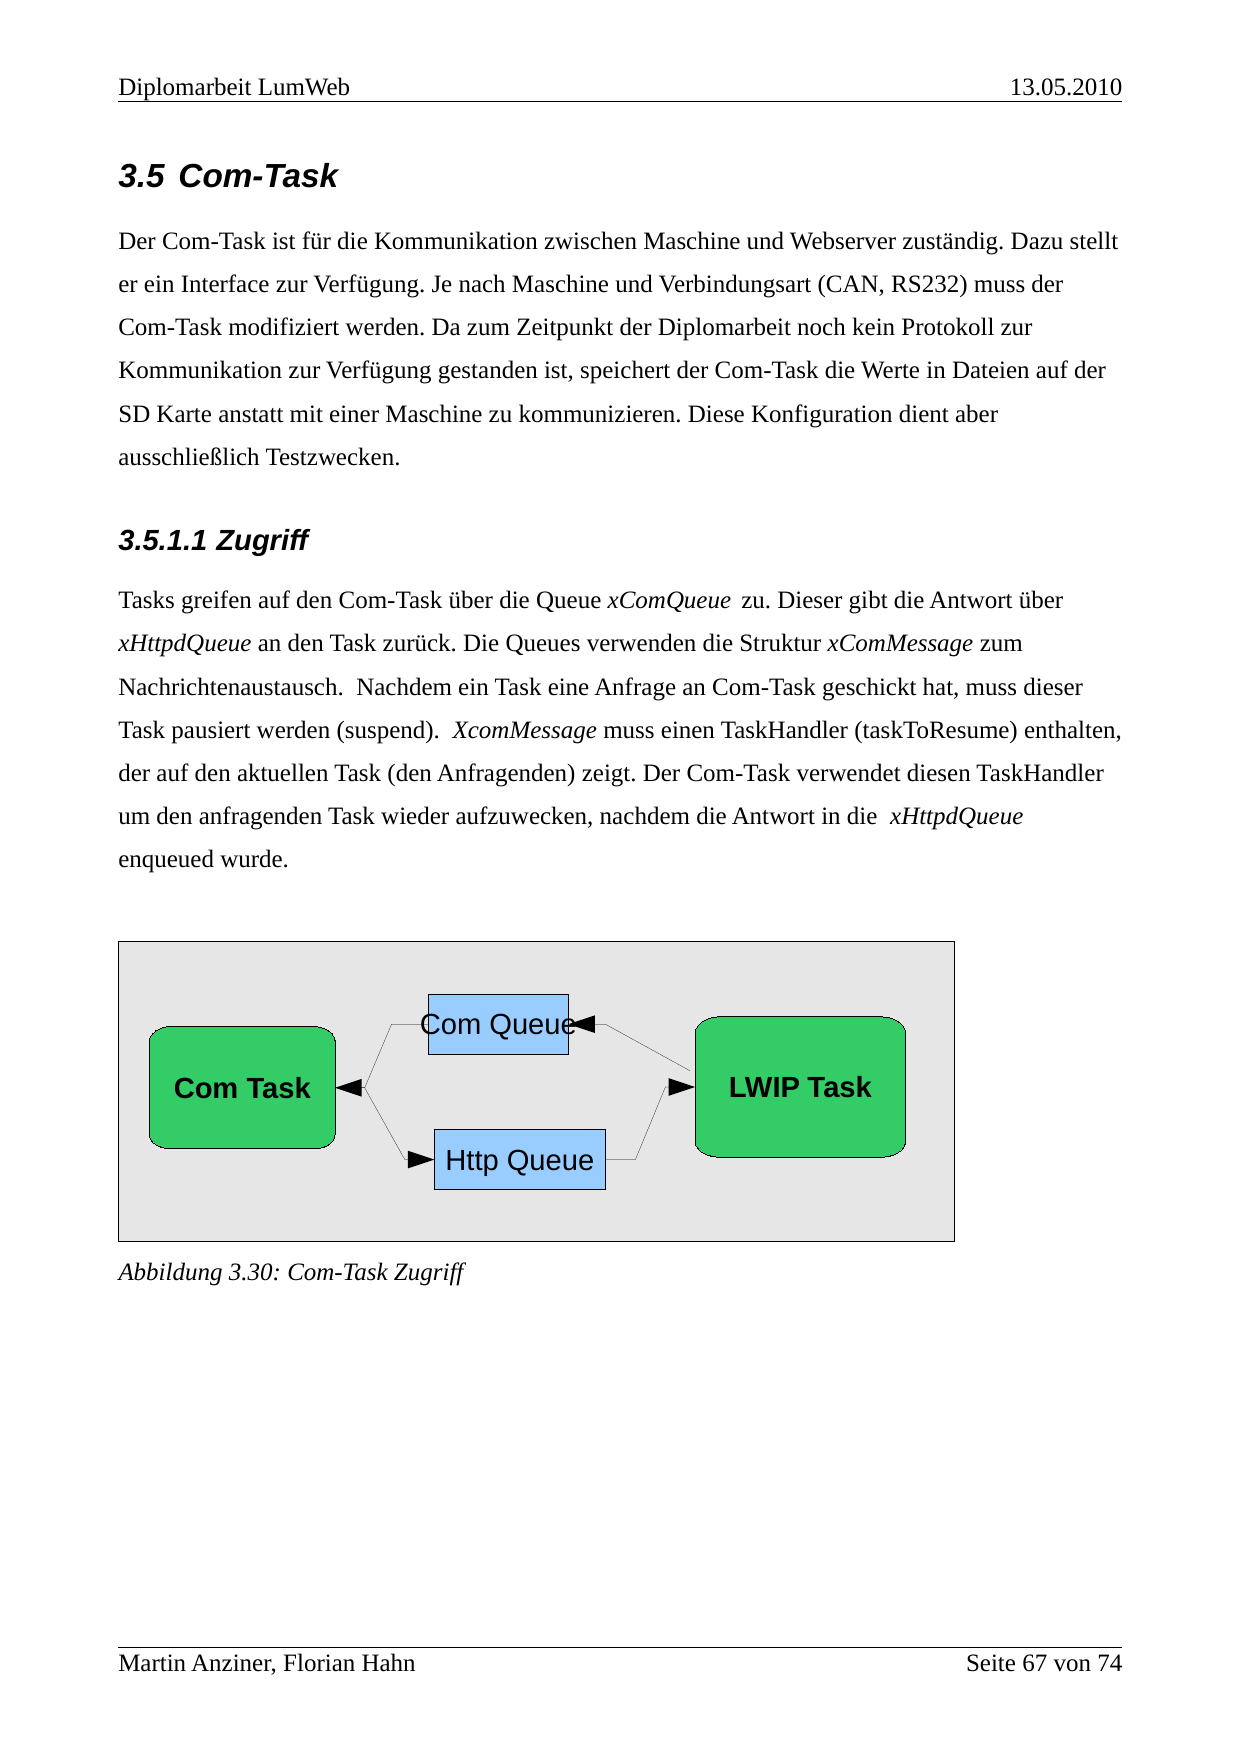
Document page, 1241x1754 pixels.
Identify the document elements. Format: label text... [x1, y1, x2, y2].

subtitle Zugriff [118, 522, 1122, 556]
text Tasks greifen auf den Com-Task über die Queue xComQueue zu. Dieser gibt die Antwort über xHttpdQueue an den Task zurück. Die Queues verwenden die Struktur xComMessage zum Nachrichtenaustausch. Nachdem ein Task eine Anfrage an Com-Task geschickt hat, muss dieser Task pausiert werden (suspend). XcomMessage muss einen TaskHandler (taskToResume) enthalten, der auf den aktuellen Task (den Anfragenden) zeigt. Der Com-Task verwendet diesen TaskHandler um den anfragenden Task wieder aufzuwecken, nachdem die Antwort in die xHttpdQueue enqueued wurde. [118, 585, 1122, 873]
text Abbildung 3.30: Com-Task Zugriff [118, 1242, 954, 1285]
subtitle Com-Task [118, 156, 1122, 194]
text Der Com-Task ist für die Kommunikation zwischen Maschine und Webserver zuständig. Dazu stellt er ein Interface zur Verfügung. Je nach Maschine und Verbindungsart (CAN, RS232) muss der Com-Task modifiziert werden. Da zum Zeitpunkt der Diplomarbeit noch kein Protokoll zur Kommunikation zur Verfügung gestanden ist, speichert der Com-Task die Werte in Dateien auf der SD Karte anstatt mit einer Maschine zu kommunizieren. Diese Konfiguration dient aber ausschließlich Testzwecken. [118, 226, 1122, 471]
